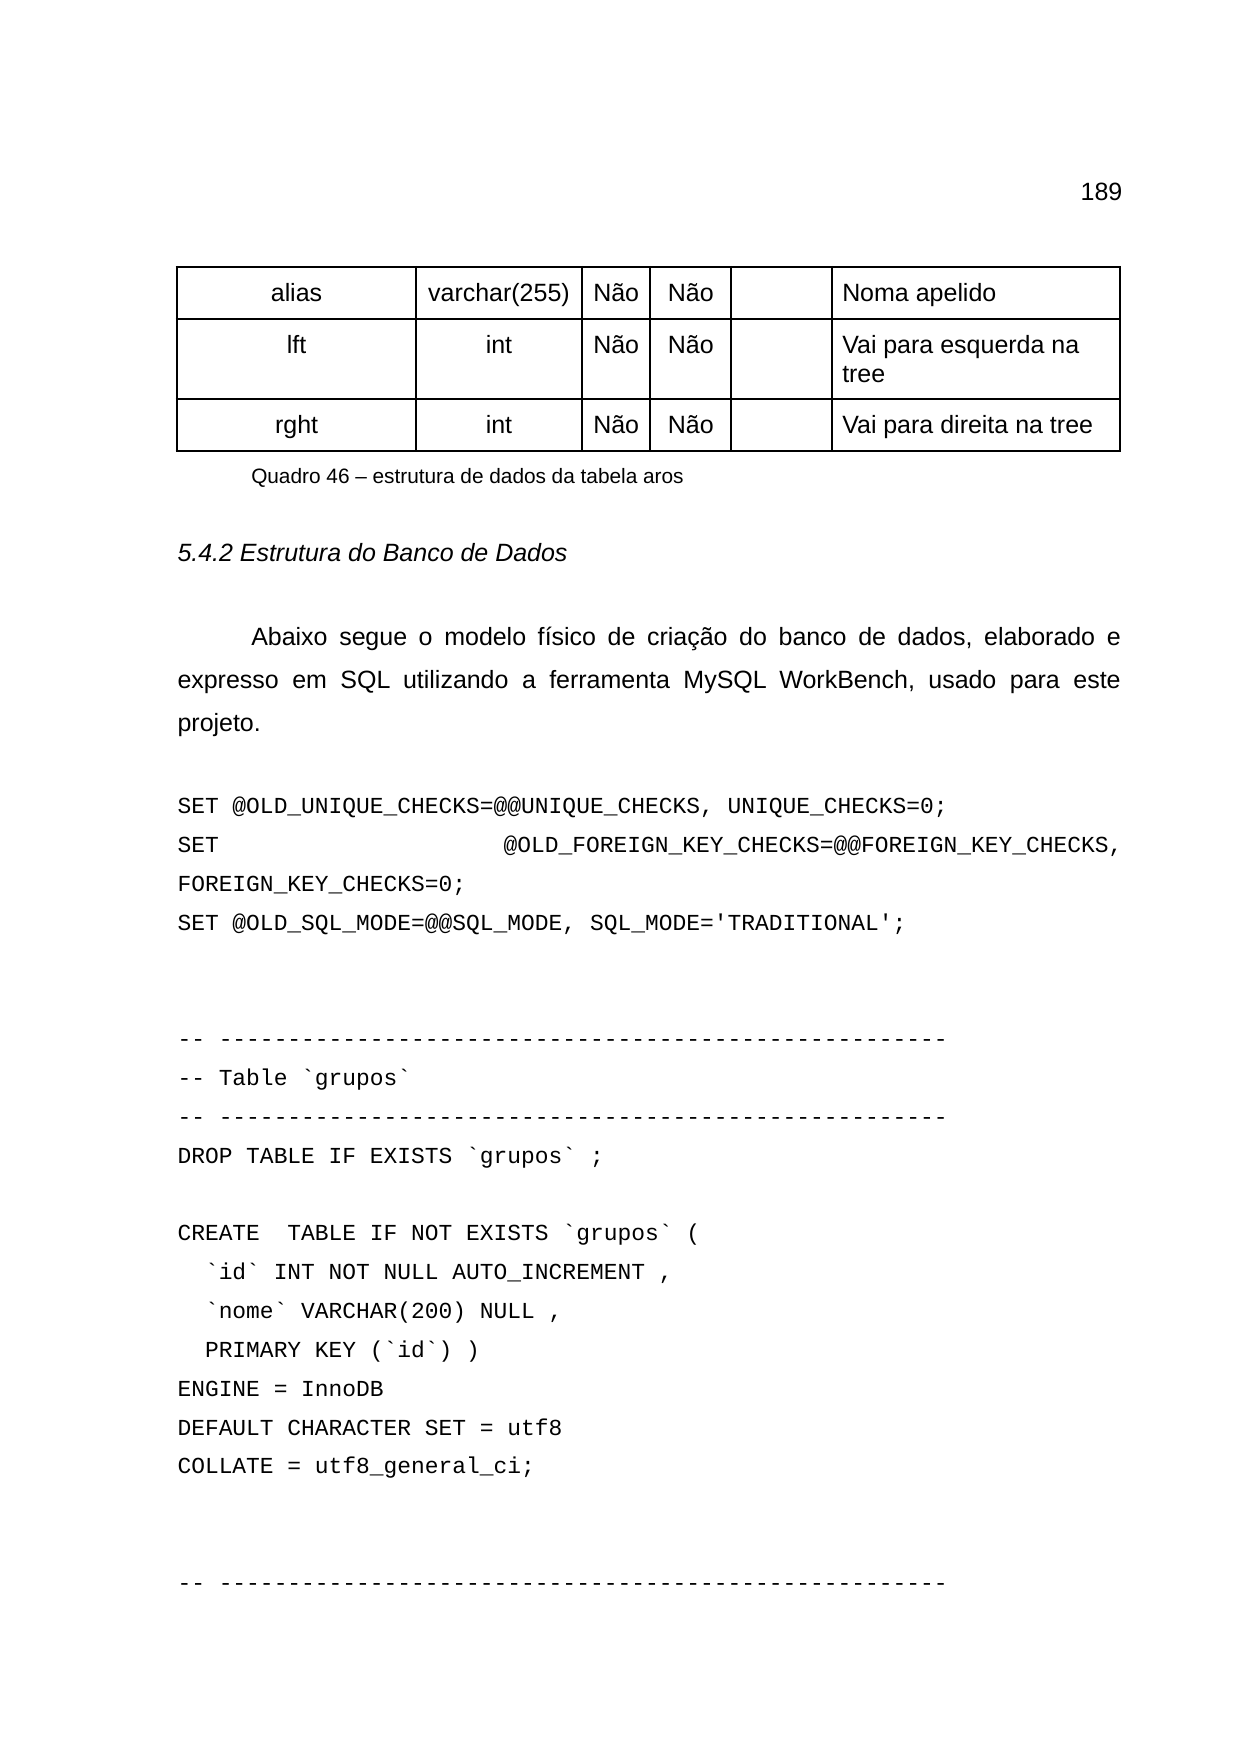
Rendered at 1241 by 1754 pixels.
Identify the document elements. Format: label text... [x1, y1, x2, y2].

text DEFAULT CHARACTER SET = utf8 [177, 1416, 1122, 1442]
table_cell Não [583, 320, 649, 398]
table_cell Noma apelido [833, 268, 1119, 317]
table_cell lft [178, 320, 415, 398]
table_cell [732, 320, 831, 398]
table_cell varchar(255) [417, 268, 581, 317]
table_cell Vai para esquerda na tree [833, 320, 1119, 398]
table_cell [732, 400, 831, 449]
table_cell int [417, 400, 581, 449]
subtitle 5.4.2 Estrutura do Banco de Dados [177, 537, 1122, 566]
text `id` INT NOT NULL AUTO_INCREMENT , [177, 1261, 1122, 1287]
table_cell Não [651, 400, 730, 449]
table_cell Não [583, 400, 649, 449]
text -- ----------------------------------------------------- [177, 1571, 1122, 1597]
text SET @OLD_UNIQUE_CHECKS=@@UNIQUE_CHECKS, UNIQUE_CHECKS=0; [177, 794, 1122, 820]
table_cell rght [178, 400, 415, 449]
text -- ----------------------------------------------------- [177, 1027, 1122, 1053]
table_cell alias [178, 268, 415, 317]
text SET @OLD_SQL_MODE=@@SQL_MODE, SQL_MODE='TRADITIONAL'; [177, 911, 1122, 937]
text SET @OLD_FOREIGN_KEY_CHECKS=@@FOREIGN_KEY_CHECKS, FOREIGN_KEY_CHECKS=0; [177, 833, 1122, 898]
text -- ----------------------------------------------------- [177, 1105, 1122, 1131]
text Quadro 46 – estrutura de dados da tabela aros [177, 464, 1122, 488]
text `nome` VARCHAR(200) NULL , [177, 1299, 1122, 1325]
text -- Table `grupos` [177, 1066, 1122, 1092]
text ENGINE = InnoDB [177, 1377, 1122, 1403]
table_cell Não [651, 268, 730, 317]
text COLLATE = utf8_general_ci; [177, 1455, 1122, 1481]
table_cell Não [583, 268, 649, 317]
text DROP TABLE IF EXISTS `grupos` ; [177, 1144, 1122, 1170]
text PRIMARY KEY (`id`) ) [177, 1338, 1122, 1364]
text Abaixo segue o modelo físico de criação do banco de dados, elaborado e expresso em SQL utilizando a ferramenta MySQL WorkBench, usado para este projeto. [177, 622, 1122, 737]
table_cell Vai para direita na tree [833, 400, 1119, 449]
table_cell [732, 268, 831, 317]
table_cell Não [651, 320, 730, 398]
table_cell int [417, 320, 581, 398]
text CREATE TABLE IF NOT EXISTS `grupos` ( [177, 1222, 1122, 1248]
